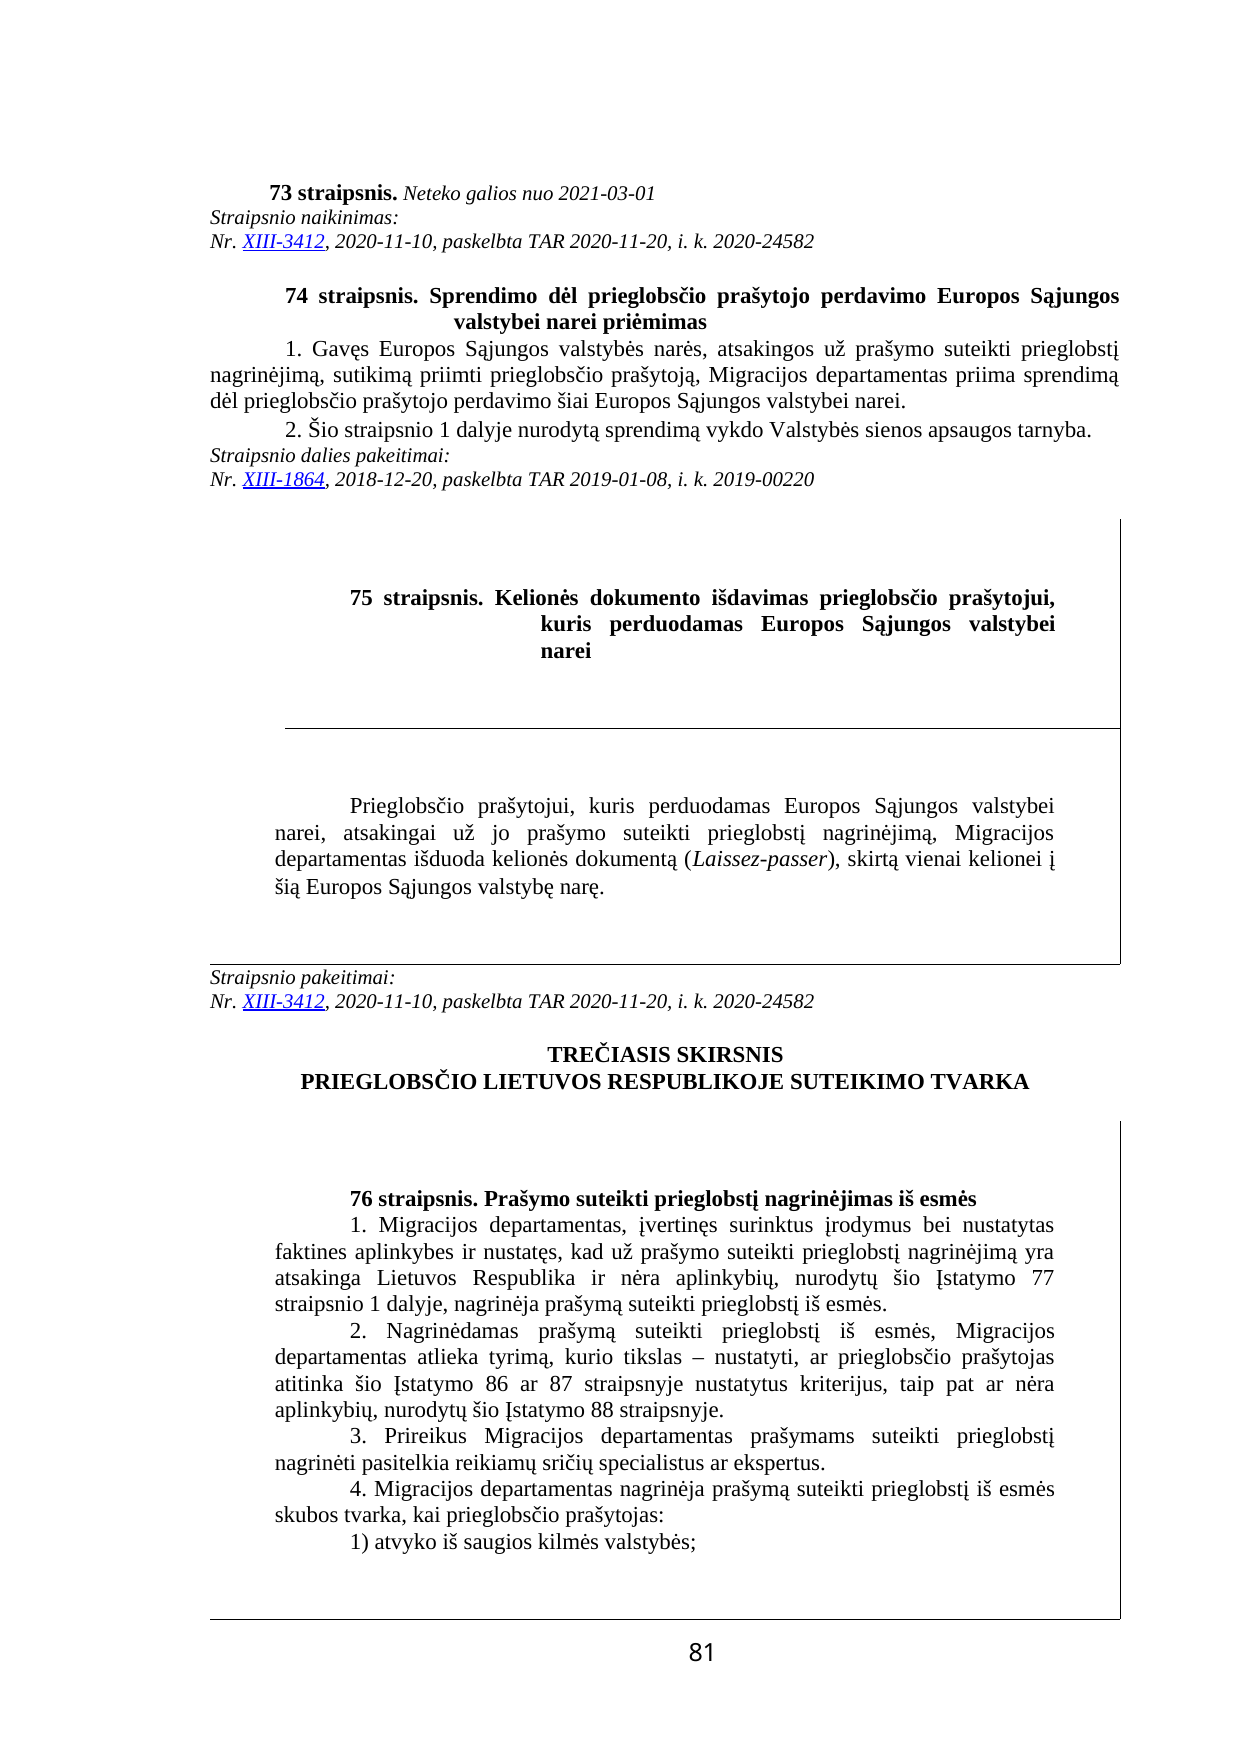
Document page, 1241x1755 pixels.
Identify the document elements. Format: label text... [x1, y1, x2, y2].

text Nr. XIII-3412, 2020-11-10, paskelbta TAR 2020-11-20, i. k. 2020-24582 [210, 989, 1120, 1013]
text 74 straipsnis. Sprendimo dėl prieglobsčio prašytojo perdavimo Europos Sąjungos valstybei narei priėmimas [285, 282, 1120, 335]
text Nr. XIII-3412, 2020-11-10, paskelbta TAR 2020-11-20, i. k. 2020-24582 [210, 229, 1120, 253]
text 2. Nagrinėdamas prašymą suteikti prieglobstį iš esmės, Migracijos departamentas atlieka tyrimą, kurio tikslas – nustatyti, ar prieglobsčio prašytojas atitinka šio Įstatymo 86 ar 87 straipsnyje nustatytus kriterijus, taip pat ar nėra aplinkybių, nurodytų šio Įstatymo 88 straipsnyje. [210, 1317, 1120, 1422]
text 4. Migracijos departamentas nagrinėja prašymą suteikti prieglobstį iš esmės skubos tvarka, kai prieglobsčio prašytojas: [210, 1475, 1120, 1528]
text 76 straipsnis. Prašymo suteikti prieglobstį nagrinėjimas iš esmės [210, 1121, 1120, 1211]
text Nr. XIII-1864, 2018-12-20, paskelbta TAR 2019-01-08, i. k. 2019-00220 [210, 467, 1120, 491]
text 73 straipsnis. Neteko galios nuo 2021-03-01 [210, 179, 1120, 205]
text Straipsnio pakeitimai: [210, 964, 1120, 989]
text 1. Gavęs Europos Sąjungos valstybės narės, atsakingos už prašymo suteikti prieglobstį nagrinėjimą, sutikimą priimti prieglobsčio prašytoją, Migracijos departamentas priima sprendimą dėl prieglobsčio prašytojo perdavimo šiai Europos Sąjungos valstybei narei. [210, 335, 1120, 414]
text PRIEGLOBSČIO LIETUVOS RESPUBLIKOJE SUTEIKIMO TVARKA [210, 1068, 1120, 1094]
text TREČIASIS SKIRSNIS [210, 1041, 1120, 1068]
text 1. Migracijos departamentas, įvertinęs surinktus įrodymus bei nustatytas faktines aplinkybes ir nustatęs, kad už prašymo suteikti prieglobstį nagrinėjimą yra atsakinga Lietuvos Respublika ir nėra aplinkybių, nurodytų šio Įstatymo 77 straipsnio 1 dalyje, nagrinėja prašymą suteikti prieglobstį iš esmės. [210, 1211, 1120, 1317]
text 2. Šio straipsnio 1 dalyje nurodytą sprendimą vykdo Valstybės sienos apsaugos tarnyba. [210, 414, 1120, 442]
text Straipsnio dalies pakeitimai: [210, 442, 1120, 467]
text 1) atvyko iš saugios kilmės valstybės; [210, 1528, 1120, 1619]
text 75 straipsnis. Kelionės dokumento išdavimas prieglobsčio prašytojui, kuris perduodamas Europos Sąjungos valstybei narei [285, 519, 1120, 728]
text 3. Prireikus Migracijos departamentas prašymams suteikti prieglobstį nagrinėti pasitelkia reikiamų sričių specialistus ar ekspertus. [210, 1422, 1120, 1475]
text Straipsnio naikinimas: [210, 205, 1120, 229]
text Prieglobsčio prašytojui, kuris perduodamas Europos Sąjungos valstybei narei, atsakingai už jo prašymo suteikti prieglobstį nagrinėjimą, Migracijos departamentas išduoda kelionės dokumentą (Laissez-passer), skirtą vienai kelionei į šią Europos Sąjungos valstybę narę. [210, 728, 1120, 964]
